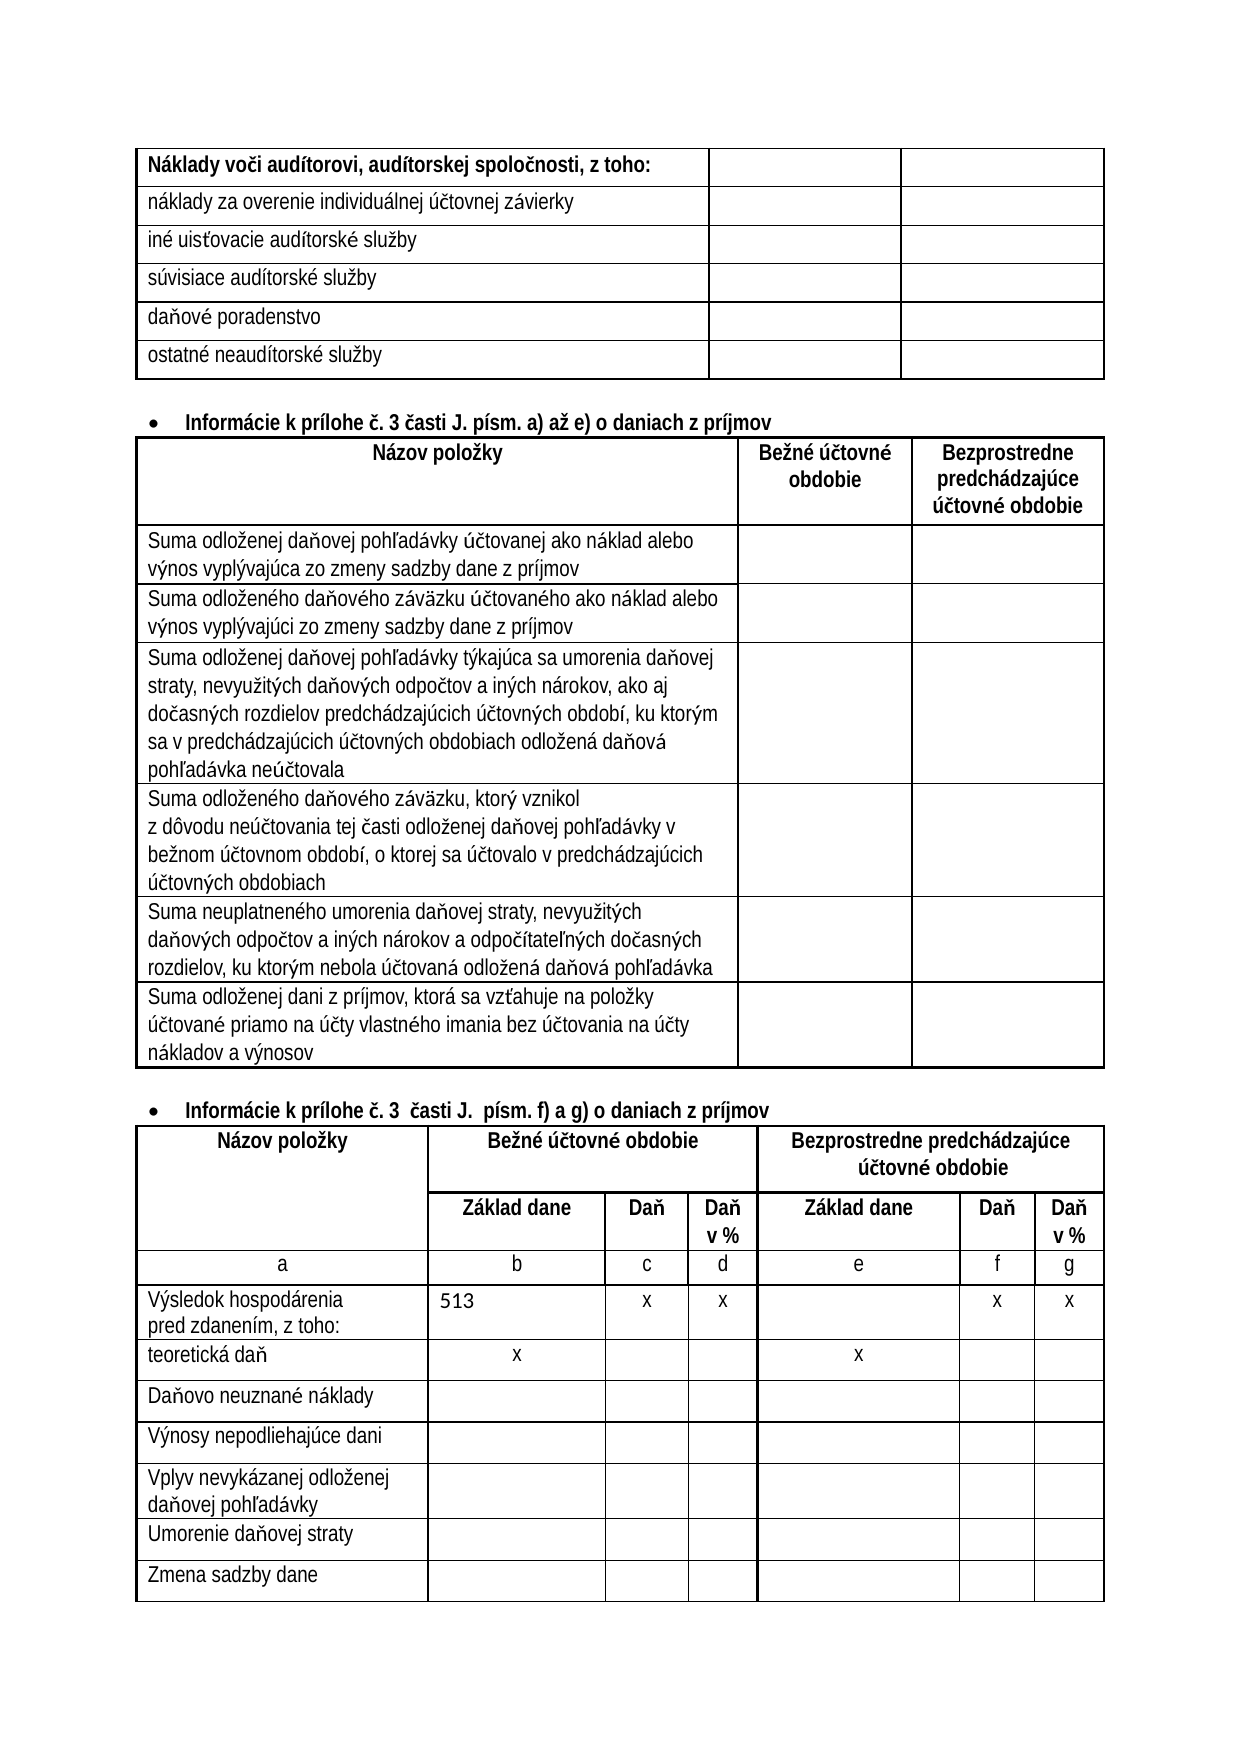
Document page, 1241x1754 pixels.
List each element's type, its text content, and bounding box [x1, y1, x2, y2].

table_cell [759, 1286, 959, 1339]
table_cell Suma odloženého daňového záväzku účtovaného ako náklad alebo výnos vyplývajúci zo zmeny sadzby dane z príjmov [138, 585, 737, 642]
table_cell x [759, 1340, 959, 1380]
table_cell [689, 1519, 756, 1559]
table_cell Suma odloženej daňovej pohľadávky týkajúca sa umorenia daňovej straty, nevyužitých daňových odpočtov a iných nárokov, ako aj dočasných rozdielov predchádzajúcich účtovných období, ku ktorým sa v predchádzajúcich účtovných obdobiach odložená daňová pohľadávka neúčtovala [138, 643, 737, 783]
table_cell Daň v % [689, 1194, 756, 1249]
table_cell [1035, 1381, 1103, 1421]
table_cell [913, 584, 1103, 642]
table_cell [689, 1464, 756, 1518]
table_cell f [961, 1251, 1034, 1284]
table_cell [429, 1381, 605, 1421]
table_cell Výnosy nepodliehajúce dani [138, 1423, 427, 1463]
table_cell [606, 1561, 688, 1601]
table_cell [689, 1381, 756, 1421]
table_cell [759, 1561, 959, 1601]
table_cell a [138, 1251, 427, 1284]
table_cell Suma odloženej daňovej pohľadávky účtovanej ako náklad alebo výnos vyplývajúca zo zmeny sadzby dane z príjmov [138, 526, 737, 583]
table_header Bežné účtovné obdobie [429, 1127, 756, 1191]
table_cell [606, 1464, 688, 1518]
table_cell [710, 226, 900, 263]
table_cell [1035, 1561, 1103, 1601]
table_cell [710, 264, 900, 301]
table_cell Suma neuplatneného umorenia daňovej straty, nevyužitých daňových odpočtov a iných nárokov a odpočítateľných dočasných rozdielov, ku ktorým nebola účtovaná odložená daňová pohľadávka [138, 897, 737, 981]
table_cell Náklady voči audítorovi, audítorskej spoločnosti, z toho: [138, 149, 708, 186]
table_cell [902, 303, 1103, 340]
table_cell [960, 1561, 1034, 1601]
table_cell [1035, 1340, 1103, 1380]
table_cell [960, 1519, 1034, 1559]
table_cell [1035, 1519, 1103, 1559]
table_cell d [689, 1251, 756, 1284]
table_cell [902, 341, 1103, 378]
table_cell ostatné neaudítorské služby [138, 341, 708, 378]
table_cell [429, 1423, 605, 1463]
table_cell [689, 1340, 756, 1380]
table_cell [739, 584, 911, 642]
table_cell x [429, 1340, 605, 1380]
table_cell 513 [429, 1286, 605, 1339]
table_cell [606, 1423, 688, 1463]
table_cell Daň [961, 1194, 1034, 1249]
list Informácie k prílohe č. 3 časti J. písm. f) a g) o daniach z príjmov [148, 1097, 1093, 1124]
table_cell [429, 1464, 605, 1518]
table_cell Daň [606, 1194, 687, 1249]
table_cell súvisiace audítorské služby [138, 264, 708, 301]
table_cell g [1036, 1251, 1103, 1284]
table_cell [902, 226, 1103, 263]
table_cell Základ dane [759, 1194, 959, 1249]
table_cell [739, 526, 911, 583]
table_cell Výsledok hospodárenia pred zdanením, z toho: [138, 1286, 427, 1339]
table_cell [913, 643, 1103, 783]
table_cell [960, 1340, 1034, 1380]
table_cell iné uisťovacie audítorské služby [138, 226, 708, 263]
table_cell [689, 1423, 756, 1463]
table_cell Umorenie daňovej straty [138, 1519, 427, 1559]
table_cell [902, 187, 1103, 224]
table_cell [739, 983, 911, 1066]
table_cell [759, 1519, 959, 1559]
table_cell x [1035, 1286, 1103, 1339]
table_header Bezprostredne predchádzajúce účtovné obdobie [759, 1127, 1103, 1191]
table_cell [759, 1381, 959, 1421]
table_cell [960, 1423, 1034, 1463]
table_cell [429, 1519, 605, 1559]
table_cell [759, 1423, 959, 1463]
table_cell [710, 149, 900, 186]
table_cell [606, 1519, 688, 1559]
table_cell teoretická daň [138, 1340, 427, 1380]
table_cell x [689, 1286, 756, 1339]
table_cell [1035, 1423, 1103, 1463]
table_cell [913, 983, 1103, 1066]
table_cell Suma odloženého daňového záväzku, ktorý vznikol z dôvodu neúčtovania tej časti odloženej daňovej pohľadávky v bežnom účtovnom období, o ktorej sa účtovalo v predchádzajúcich účtovných obdobiach [138, 784, 737, 896]
table_cell Daňovo neuznané náklady [138, 1381, 427, 1421]
table_header Bezprostredne predchádzajúce účtovné obdobie [913, 439, 1103, 524]
table_cell Daň v % [1036, 1194, 1103, 1249]
table_cell b [429, 1251, 604, 1284]
list Informácie k prílohe č. 3 časti J. písm. a) až e) o daniach z príjmov [148, 408, 1093, 436]
table_cell Suma odloženej dani z príjmov, ktorá sa vzťahuje na položky účtované priamo na účty vlastného imania bez účtovania na účty nákladov a výnosov [138, 983, 737, 1066]
table_cell Vplyv nevykázanej odloženej daňovej pohľadávky [138, 1464, 427, 1518]
table_cell [913, 526, 1103, 583]
table_header Názov položky [138, 439, 737, 524]
table_cell [739, 784, 911, 896]
table_cell Základ dane [429, 1194, 604, 1249]
table_cell náklady za overenie individuálnej účtovnej závierky [138, 187, 708, 224]
table_cell [739, 643, 911, 783]
table_cell [689, 1561, 756, 1601]
table_cell [960, 1381, 1034, 1421]
table_cell [902, 264, 1103, 301]
table_cell [739, 897, 911, 981]
table_cell Zmena sadzby dane [138, 1561, 427, 1601]
table_cell x [606, 1286, 688, 1339]
table_cell [960, 1464, 1034, 1518]
table_cell e [759, 1251, 959, 1284]
table_cell [1035, 1464, 1103, 1518]
table_cell x [960, 1286, 1034, 1339]
table_cell [606, 1381, 688, 1421]
table_cell [710, 341, 900, 378]
table_cell [902, 149, 1103, 186]
table_cell c [606, 1251, 687, 1284]
table_header Bežné účtovné obdobie [739, 439, 911, 524]
table_cell daňové poradenstvo [138, 303, 708, 340]
table_cell [710, 303, 900, 340]
table_cell [606, 1340, 688, 1380]
table_cell [913, 897, 1103, 981]
table_cell [429, 1561, 605, 1601]
table_header Názov položky [138, 1127, 427, 1249]
table_cell [759, 1464, 959, 1518]
table_cell [913, 784, 1103, 896]
table_cell [710, 187, 900, 224]
